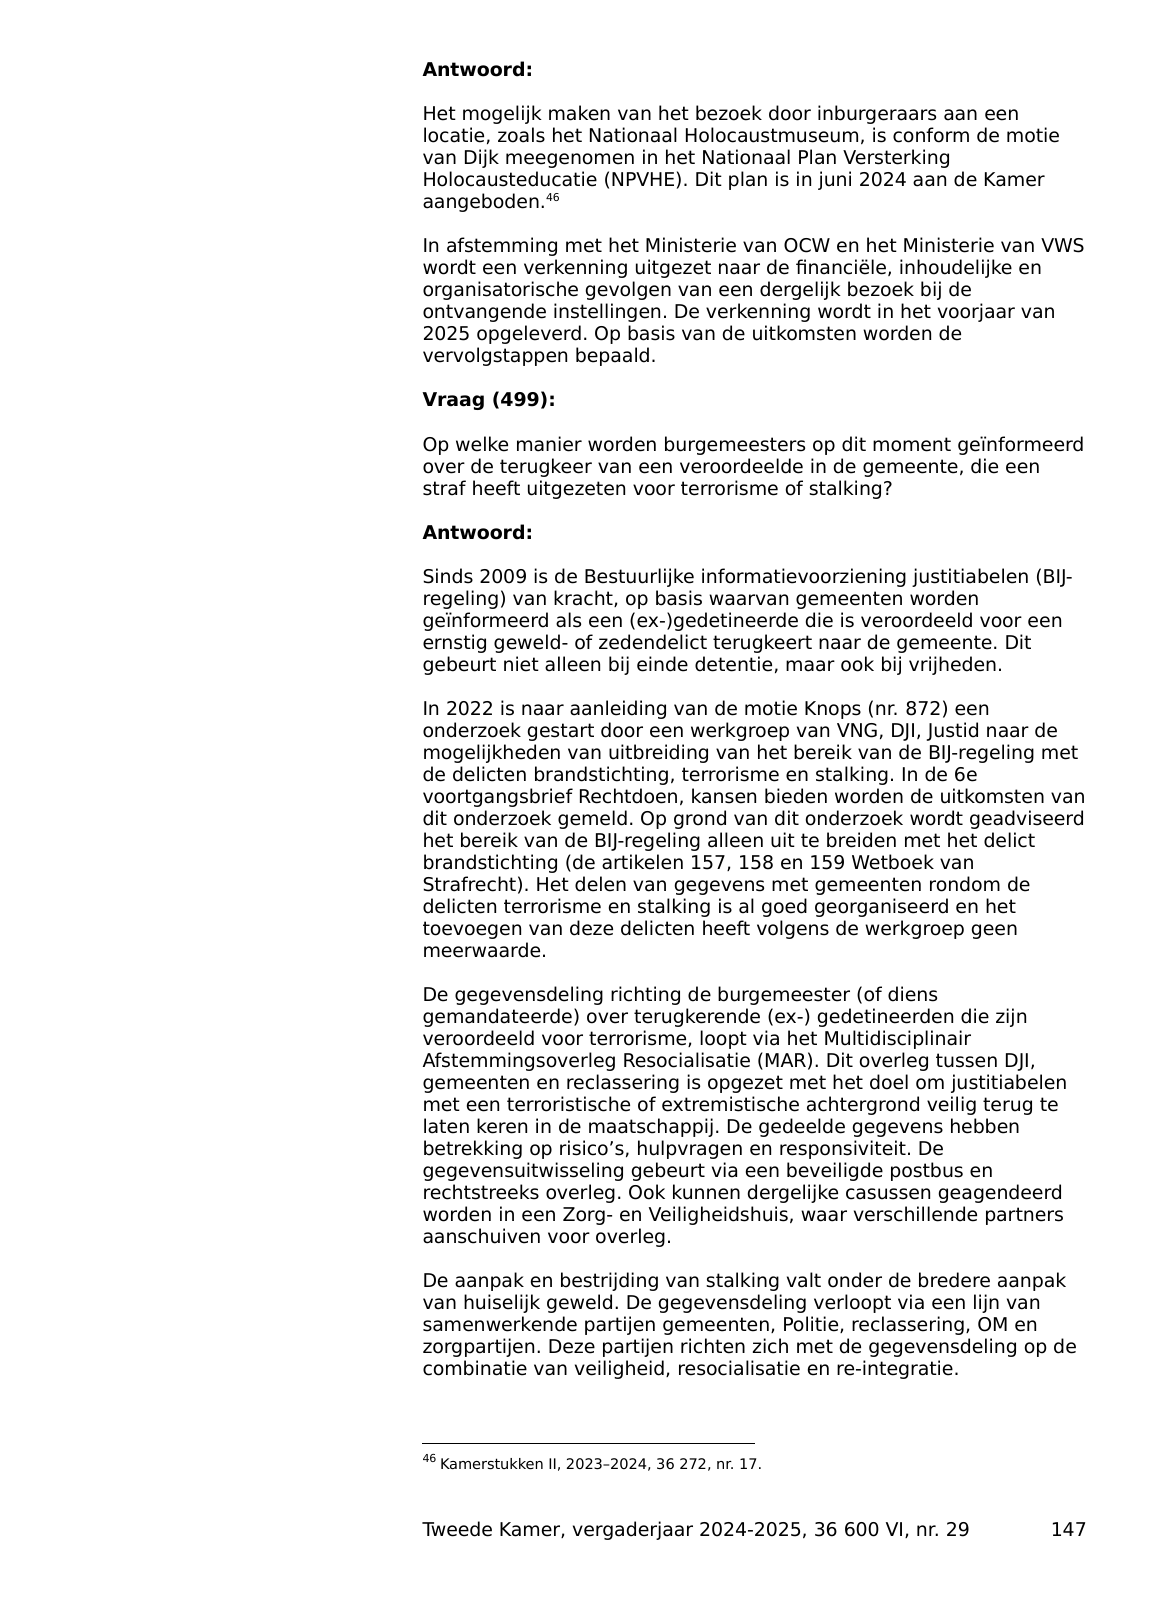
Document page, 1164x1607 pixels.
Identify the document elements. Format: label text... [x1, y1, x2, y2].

text Het mogelijk maken van het bezoek door inburgeraars aan een locatie, zoals het Nationaal Holocaustmuseum, is conform de motie van Dijk meegenomen in het Nationaal Plan Versterking Holocausteducatie (NPVHE). Dit plan is in juni 2024 aan de Kamer aangeboden. [422, 103, 1087, 213]
text De aanpak en bestrijding van stalking valt onder de bredere aanpak van huiselijk geweld. De gegevensdeling verloopt via een lijn van samenwerkende partijen gemeenten, Politie, reclassering, OM en zorgpartijen. Deze partijen richten zich met de gegevensdeling op de combinatie van veiligheid, resocialisatie en re-integratie. [422, 1270, 1087, 1380]
subtitle Vraag (499): [422, 389, 1087, 411]
text Kamerstukken II, 2023–2024, 36 272, nr. 17. [422, 1452, 1087, 1474]
text Op welke manier worden burgemeesters op dit moment geïnformeerd over de terugkeer van een veroordeelde in de gemeente, die een straf heeft uitgezeten voor terrorisme of stalking? [422, 433, 1087, 499]
text In 2022 is naar aanleiding van de motie Knops (nr. 872) een onderzoek gestart door een werkgroep van VNG, DJI, Justid naar de mogelijkheden van uitbreiding van het bereik van de BIJ-regeling met de delicten brandstichting, terrorisme en stalking. In de 6e voortgangsbrief Rechtdoen, kansen bieden worden de uitkomsten van dit onderzoek gemeld. Op grond van dit onderzoek wordt geadviseerd het bereik van de BIJ-regeling alleen uit te breiden met het delict brandstichting (de artikelen 157, 158 en 159 Wetboek van Strafrecht). Het delen van gegevens met gemeenten rondom de delicten terrorisme en stalking is al goed georganiseerd en het toevoegen van deze delicten heeft volgens de werkgroep geen meerwaarde. [422, 698, 1087, 962]
subtitle Antwoord: [422, 59, 1087, 81]
text De gegevensdeling richting de burgemeester (of diens gemandateerde) over terugkerende (ex-) gedetineerden die zijn veroordeeld voor terrorisme, loopt via het Multidisciplinair Afstemmingsoverleg Resocialisatie (MAR). Dit overleg tussen DJI, gemeenten en reclassering is opgezet met het doel om justitiabelen met een terroristische of extremistische achtergrond veilig terug te laten keren in de maatschappij. De gedeelde gegevens hebben betrekking op risico’s, hulpvragen en responsiviteit. De gegevensuitwisseling gebeurt via een beveiligde postbus en rechtstreeks overleg. Ook kunnen dergelijke casussen geagendeerd worden in een Zorg- en Veiligheidshuis, waar verschillende partners aanschuiven voor overleg. [422, 984, 1087, 1248]
text Sinds 2009 is de Bestuurlijke informatievoorziening justitiabelen (BIJ-regeling) van kracht, op basis waarvan gemeenten worden geïnformeerd als een (ex-)gedetineerde die is veroordeeld voor een ernstig geweld- of zedendelict terugkeert naar de gemeente. Dit gebeurt niet alleen bij einde detentie, maar ook bij vrijheden. [422, 566, 1087, 676]
subtitle Antwoord: [422, 522, 1087, 544]
text In afstemming met het Ministerie van OCW en het Ministerie van VWS wordt een verkenning uitgezet naar de financiële, inhoudelijke en organisatorische gevolgen van een dergelijk bezoek bij de ontvangende instellingen. De verkenning wordt in het voorjaar van 2025 opgeleverd. Op basis van de uitkomsten worden de vervolgstappen bepaald. [422, 235, 1087, 367]
